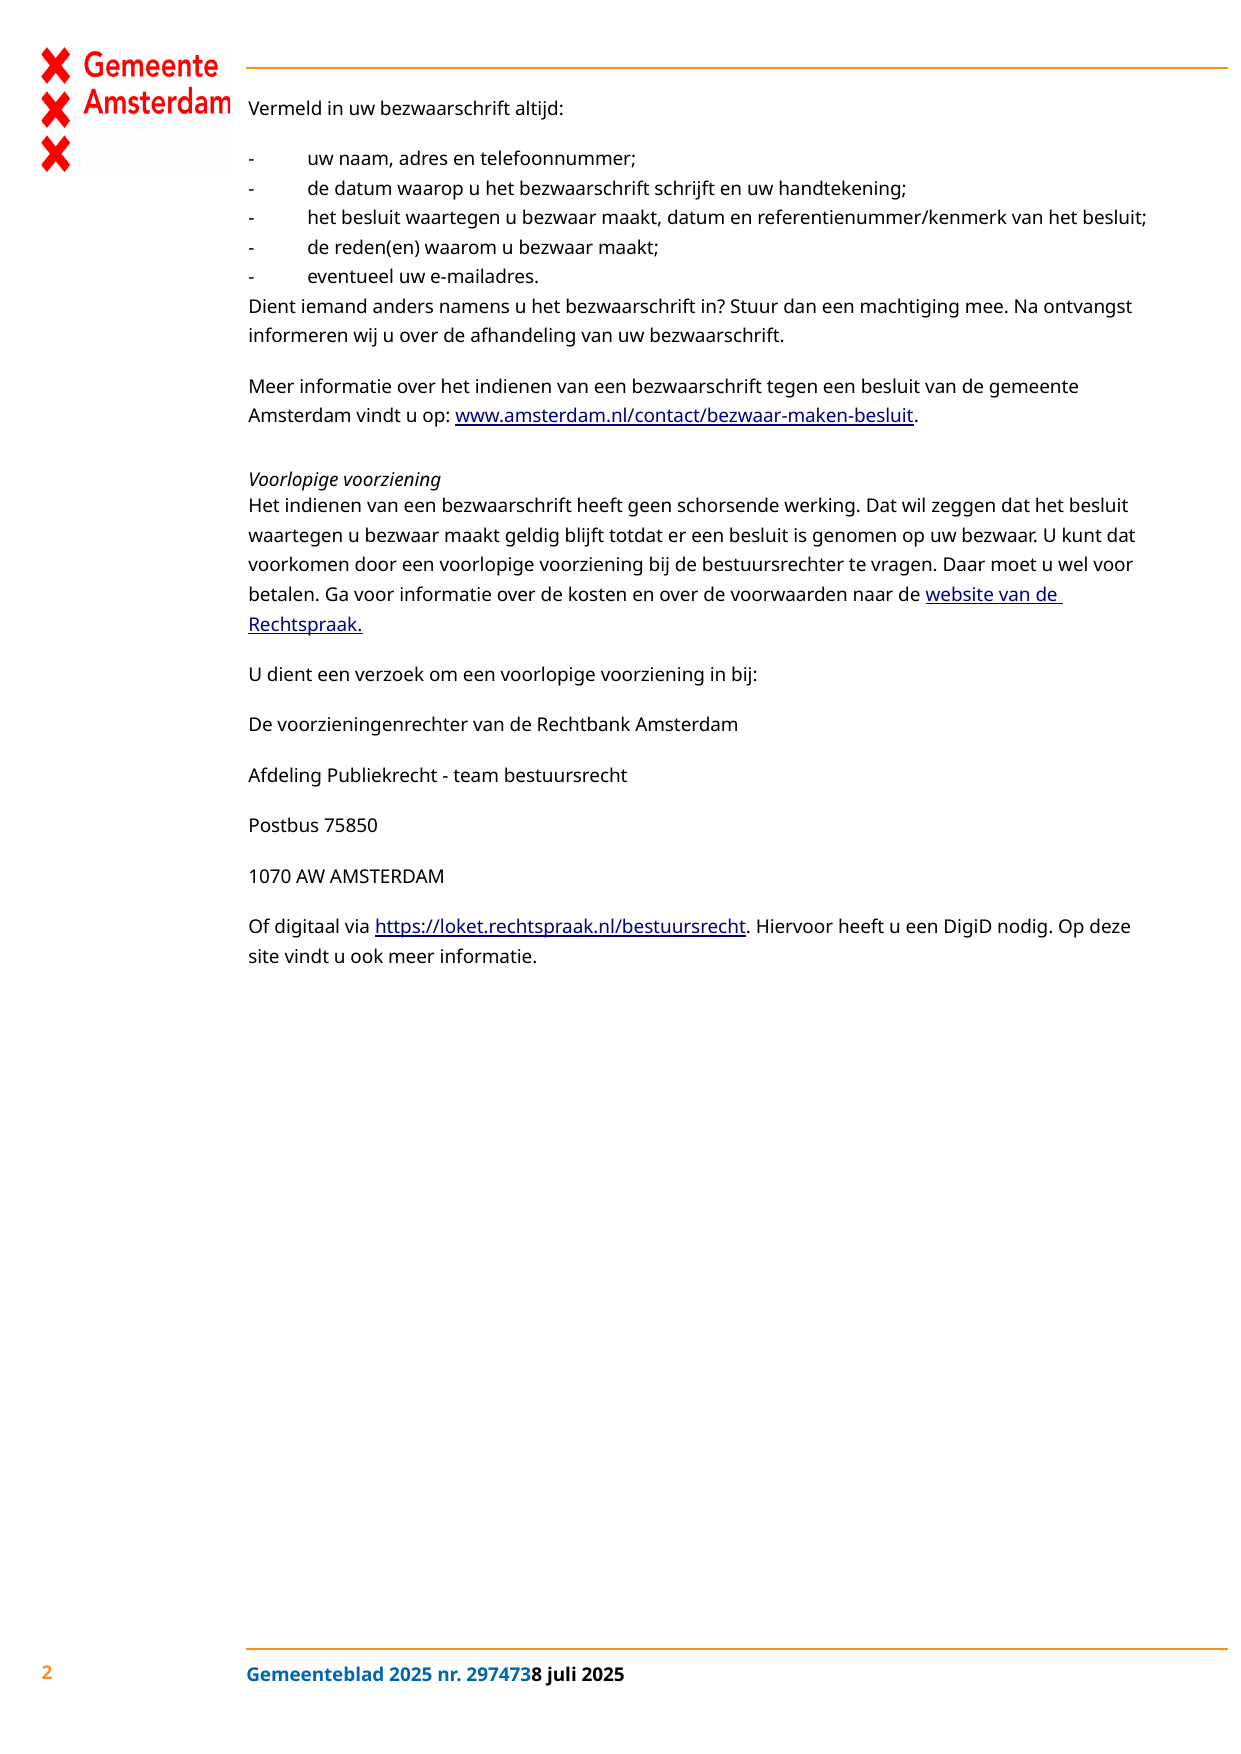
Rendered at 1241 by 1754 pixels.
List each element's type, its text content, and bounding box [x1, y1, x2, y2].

text Voorlopige voorziening [248, 467, 1152, 492]
text Het indienen van een bezwaarschrift heeft geen schorsende werking. Dat wil zeggen dat het besluit waartegen u bezwaar maakt geldig blijft totdat er een besluit is genomen op uw bezwaar. U kunt dat voorkomen door een voorlopige voorziening bij de bestuursrechter te vragen. Daar moet u wel voor betalen. Ga voor informatie over de kosten en over de voorwaarden naar de website van de Rechtspraak. [248, 492, 1152, 636]
list het besluit waartegen u bezwaar maakt, datum en referentienummer/kenmerk van het besluit; [248, 204, 1152, 230]
text De voorzieningenrechter van de Rechtbank Amsterdam [248, 712, 1152, 737]
text Afdeling Publiekrecht - team bestuursrecht [248, 762, 1152, 788]
list eventueel uw e-mailadres. [248, 263, 1152, 289]
text U dient een verzoek om een voorlopige voorziening in bij: [248, 661, 1152, 687]
picture [41, 47, 231, 172]
text 1070 AW AMSTERDAM [248, 863, 1152, 888]
list uw naam, adres en telefoonnummer; [248, 145, 1152, 171]
text Of digitaal via https://loket.rechtspraak.nl/bestuursrecht. Hiervoor heeft u een DigiD nodig. Op deze site vindt u ook meer informatie. [248, 913, 1152, 968]
text Dient iemand anders namens u het bezwaarschrift in? Stuur dan een machtiging mee. Na ontvangst informeren wij u over de afhandeling van uw bezwaarschrift. [248, 293, 1152, 348]
text Vermeld in uw bezwaarschrift altijd: [248, 95, 1152, 121]
text Meer informatie over het indienen van een bezwaarschrift tegen een besluit van de gemeente Amsterdam vindt u op: www.amsterdam.nl/contact/bezwaar-maken-besluit. [248, 373, 1152, 428]
list de reden(en) waarom u bezwaar maakt; [248, 234, 1152, 260]
list de datum waarop u het bezwaarschrift schrijft en uw handtekening; [248, 175, 1152, 201]
text Postbus 75850 [248, 812, 1152, 838]
